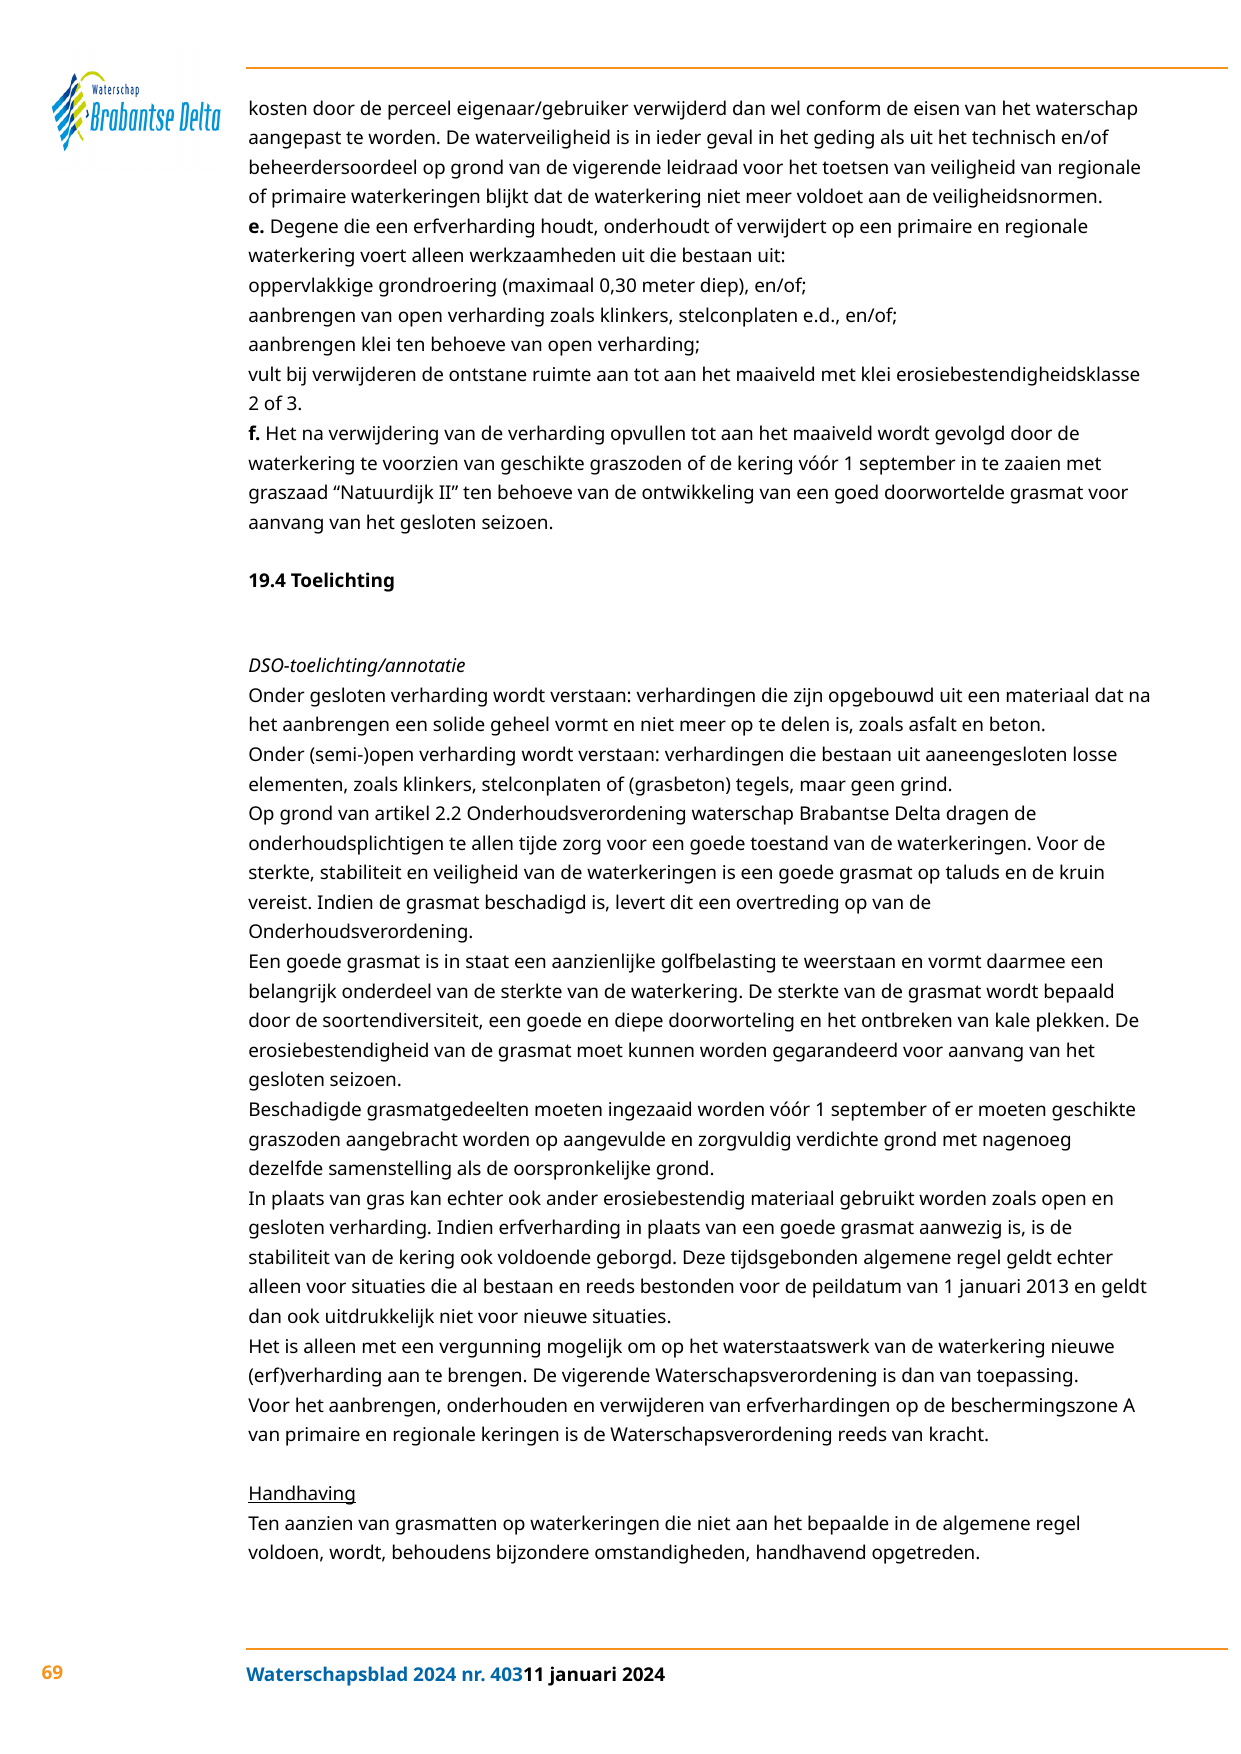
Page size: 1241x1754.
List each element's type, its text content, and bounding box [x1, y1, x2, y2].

picture [41, 47, 231, 172]
text 19.4 Toelichting [248, 567, 1152, 593]
text Handhaving [248, 1480, 1152, 1506]
text Ten aanzien van grasmatten op waterkeringen die niet aan het bepaalde in de algemene regel voldoen, wordt, behoudens bijzondere omstandigheden, handhavend opgetreden. [248, 1510, 1152, 1565]
table_header DSO-toelichting/annotatie Onder gesloten verharding wordt verstaan: verhardingen die zijn opgebouwd uit een materiaal dat na het aanbrengen een solide geheel vormt en niet meer op te delen is, zoals asfalt en beton. Onder (semi-)open verharding wordt verstaan: verhardingen die bestaan uit aaneengesloten losse elementen, zoals klinkers, stelconplaten of (grasbeton) tegels, maar geen grind. Op grond van artikel 2.2 Onderhoudsverordening waterschap Brabantse Delta dragen de onderhoudsplichtigen te allen tijde zorg voor een goede toestand van de waterkeringen. Voor de sterkte, stabiliteit en veiligheid van de waterkeringen is een goede grasmat op taluds en de kruin vereist. Indien de grasmat beschadigd is, levert dit een overtreding op van de Onderhoudsverordening. Een goede grasmat is in staat een aanzienlijke golfbelasting te weerstaan en vormt daarmee een belangrijk onderdeel van de sterkte van de waterkering. De sterkte van de grasmat wordt bepaald door de soortendiversiteit, een goede en diepe doorworteling en het ontbreken van kale plekken. De erosiebestendigheid van de grasmat moet kunnen worden gegarandeerd voor aanvang van het gesloten seizoen. Beschadigde grasmatgedeelten moeten ingezaaid worden vóór 1 september of er moeten geschikte graszoden aangebracht worden op aangevulde en zorgvuldig verdichte grond met nagenoeg dezelfde samenstelling als de oorspronkelijke grond. In plaats van gras kan echter ook ander erosiebestendig materiaal gebruikt worden zoals open en gesloten verharding. Indien erfverharding in plaats van een goede grasmat aanwezig is, is de stabiliteit van de kering ook voldoende geborgd. Deze tijdsgebonden algemene regel geldt echter alleen voor situaties die al bestaan en reeds bestonden voor de peildatum van 1 januari 2013 en geldt dan ook uitdrukkelijk niet voor nieuwe situaties. Het is alleen met een vergunning mogelijk om op het waterstaatswerk van de waterkering nieuwe (erf)verharding aan te brengen. De vigerende Waterschapsverordening is dan van toepassing. Voor het aanbrengen, onderhouden en verwijderen van erfverhardingen op de beschermingszone A van primaire en regionale keringen is de Waterschapsverordening reeds van kracht. [248, 653, 1152, 1447]
table_header kosten door de perceel eigenaar/gebruiker verwijderd dan wel conform de eisen van het waterschap aangepast te worden. De waterveiligheid is in ieder geval in het geding als uit het technisch en/of beheerdersoordeel op grond van de vigerende leidraad voor het toetsen van veiligheid van regionale of primaire waterkeringen blijkt dat de waterkering niet meer voldoet aan de veiligheidsnormen. e. Degene die een erfverharding houdt, onderhoudt of verwijdert op een primaire en regionale waterkering voert alleen werkzaamheden uit die bestaan uit: oppervlakkige grondroering (maximaal 0,30 meter diep), en/of; aanbrengen van open verharding zoals klinkers, stelconplaten e.d., en/of; aanbrengen klei ten behoeve van open verharding; vult bij verwijderen de ontstane ruimte aan tot aan het maaiveld met klei erosiebestendigheidsklasse 2 of 3. f. Het na verwijdering van de verharding opvullen tot aan het maaiveld wordt gevolgd door de waterkering te voorzien van geschikte graszoden of de kering vóór 1 september in te zaaien met graszaad “Natuurdijk II” ten behoeve van de ontwikkeling van een goed doorwortelde grasmat voor aanvang van het gesloten seizoen. [248, 95, 1152, 564]
